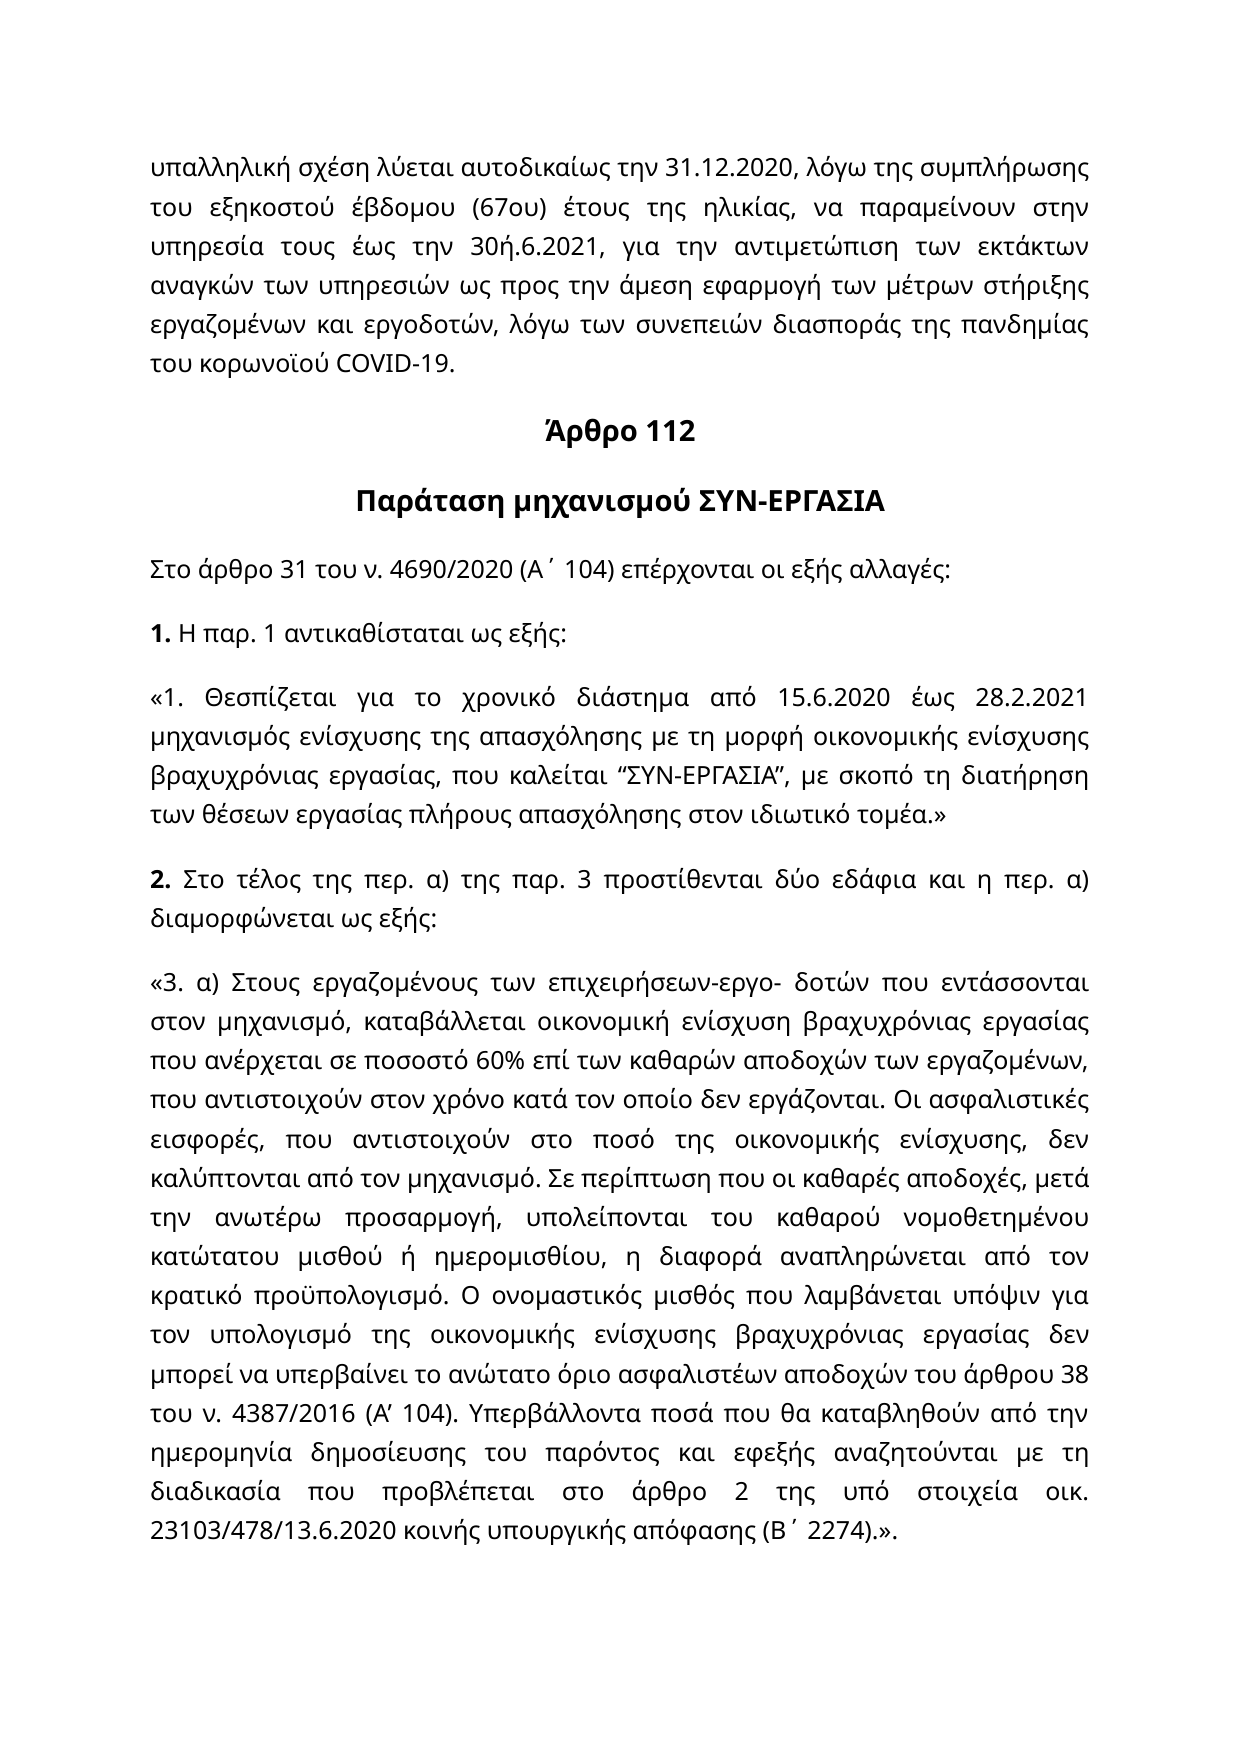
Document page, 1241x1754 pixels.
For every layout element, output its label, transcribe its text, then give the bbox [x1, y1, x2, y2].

text «1. Θεσπίζεται για το χρονικό διάστημα από 15.6.2020 έως 28.2.2021 μηχανισμός ενίσχυσης της απασχόλησης με τη μορφή οικονομικής ενίσχυσης βραχυχρόνιας εργασίας, που καλείται “ΣΥΝ-ΕΡΓΑΣΙΑ”, με σκοπό τη διατήρηση των θέσεων εργασίας πλήρους απασχόλησης στον ιδιωτικό τομέα.» [150, 679, 1090, 831]
subtitle Άρθρο 112 [150, 410, 1090, 450]
text υπαλληλική σχέση λύεται αυτοδικαίως την 31.12.2020, λόγω της συμπλήρωσης του εξηκοστού έβδομου (67ου) έτους της ηλικίας, να παραμείνουν στην υπηρεσία τους έως την 30ή.6.2021, για την αντιμετώπιση των εκτάκτων αναγκών των υπηρεσιών ως προς την άμεση εφαρμογή των μέτρων στήριξης εργαζομένων και εργοδοτών, λόγω των συνεπειών διασποράς της πανδημίας του κορωνοϊού COVID-19. [150, 150, 1090, 380]
subtitle Παράταση μηχανισμού ΣΥΝ-ΕΡΓΑΣΙΑ [150, 481, 1090, 520]
text 1. Η παρ. 1 αντικαθίσταται ως εξής: [150, 615, 1090, 649]
text Στο άρθρο 31 του ν. 4690/2020 (Α΄ 104) επέρχονται οι εξής αλλαγές: [150, 551, 1090, 585]
text 2. Στο τέλος της περ. α) της παρ. 3 προστίθενται δύο εδάφια και η περ. α) διαμορφώνεται ως εξής: [150, 861, 1090, 934]
text «3. α) Στους εργαζομένους των επιχειρήσεων-εργο- δοτών που εντάσσονται στον μηχανισμό, καταβάλλεται οικονομική ενίσχυση βραχυχρόνιας εργασίας που ανέρχεται σε ποσοστό 60% επί των καθαρών αποδοχών των εργαζομένων, που αντιστοιχούν στον χρόνο κατά τον οποίο δεν εργάζονται. Οι ασφαλιστικές εισφορές, που αντιστοιχούν στο ποσό της οικονομικής ενίσχυσης, δεν καλύπτονται από τον μηχανισμό. Σε περίπτωση που οι καθαρές αποδοχές, μετά την ανωτέρω προσαρμογή, υπολείπονται του καθαρού νομοθετημένου κατώτατου μισθού ή ημερομισθίου, η διαφορά αναπληρώνεται από τον κρατικό προϋπολογισμό. Ο ονομαστικός μισθός που λαμβάνεται υπόψιν για τον υπολογισμό της οικονομικής ενίσχυσης βραχυχρόνιας εργασίας δεν μπορεί να υπερβαίνει το ανώτατο όριο ασφαλιστέων αποδοχών του άρθρου 38 του ν. 4387/2016 (Α’ 104). Υπερβάλλοντα ποσά που θα καταβληθούν από την ημερομηνία δημοσίευσης του παρόντος και εφεξής αναζητούνται με τη διαδικασία που προβλέπεται στο άρθρο 2 της υπό στοιχεία οικ. 23103/478/13.6.2020 κοινής υπουργικής απόφασης (Β΄ 2274).». [150, 964, 1090, 1547]
